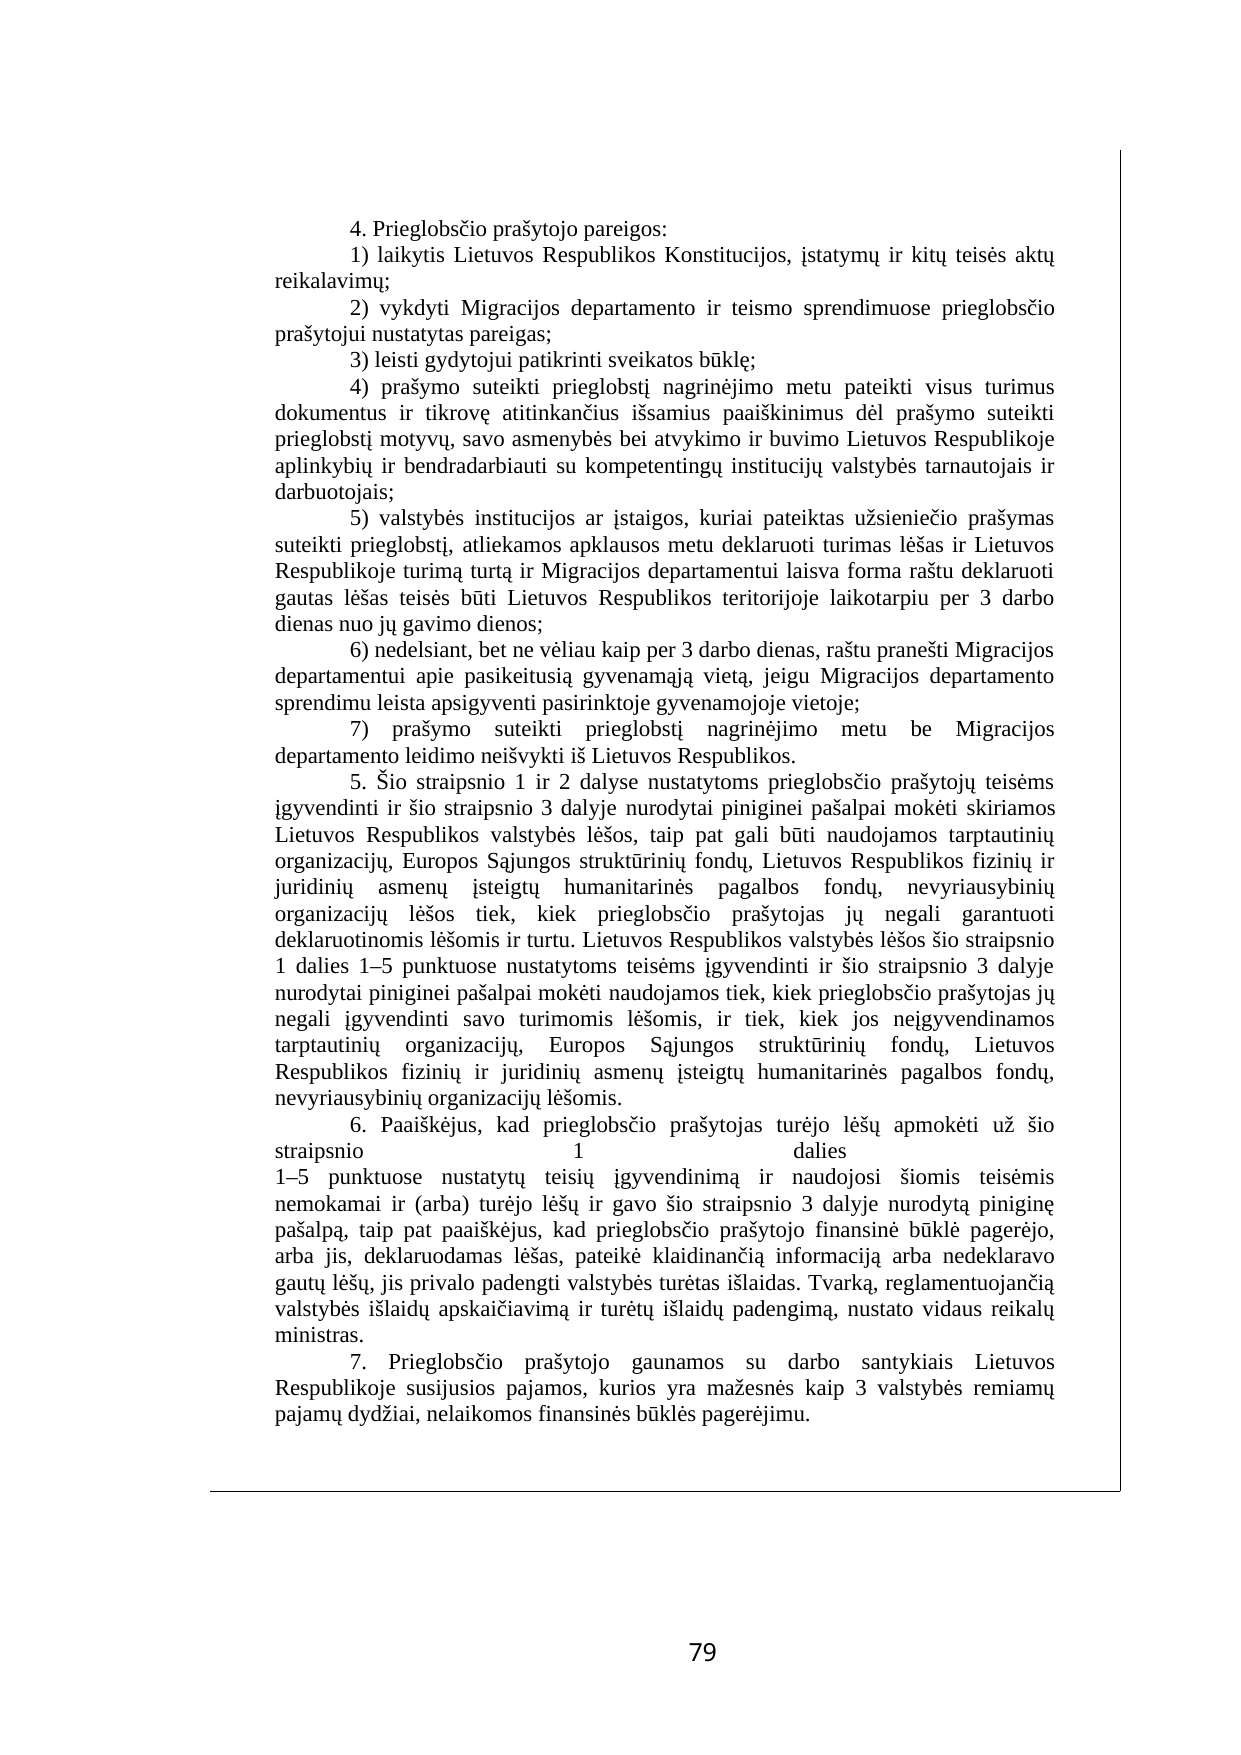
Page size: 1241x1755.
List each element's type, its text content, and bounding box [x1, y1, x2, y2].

text 5. Šio straipsnio 1 ir 2 dalyse nustatytoms prieglobsčio prašytojų teisėms įgyvendinti ir šio straipsnio 3 dalyje nurodytai piniginei pašalpai mokėti skiriamos Lietuvos Respublikos valstybės lėšos, taip pat gali būti naudojamos tarptautinių organizacijų, Europos Sąjungos struktūrinių fondų, Lietuvos Respublikos fizinių ir juridinių asmenų įsteigtų humanitarinės pagalbos fondų, nevyriausybinių organizacijų lėšos tiek, kiek prieglobsčio prašytojas jų negali garantuoti deklaruotinomis lėšomis ir turtu. Lietuvos Respublikos valstybės lėšos šio straipsnio 1 dalies 1–5 punktuose nustatytoms teisėms įgyvendinti ir šio straipsnio 3 dalyje nurodytai piniginei pašalpai mokėti naudojamos tiek, kiek prieglobsčio prašytojas jų negali įgyvendinti savo turimomis lėšomis, ir tiek, kiek jos neįgyvendinamos tarptautinių organizacijų, Europos Sąjungos struktūrinių fondų, Lietuvos Respublikos fizinių ir juridinių asmenų įsteigtų humanitarinės pagalbos fondų, nevyriausybinių organizacijų lėšomis. [210, 768, 1120, 1111]
text 1) laikytis Lietuvos Respublikos Konstitucijos, įstatymų ir kitų teisės aktų reikalavimų; [210, 241, 1120, 294]
text 4. Prieglobsčio prašytojo pareigos: [210, 150, 1120, 241]
text 6. Paaiškėjus, kad prieglobsčio prašytojas turėjo lėšų apmokėti už šio straipsnio 1 dalies 1–5 punktuose nustatytų teisių įgyvendinimą ir naudojosi šiomis teisėmis nemokamai ir (arba) turėjo lėšų ir gavo šio straipsnio 3 dalyje nurodytą piniginę pašalpą, taip pat paaiškėjus, kad prieglobsčio prašytojo finansinė būklė pagerėjo, arba jis, deklaruodamas lėšas, pateikė klaidinančią informaciją arba nedeklaravo gautų lėšų, jis privalo padengti valstybės turėtas išlaidas. Tvarką, reglamentuojančią valstybės išlaidų apskaičiavimą ir turėtų išlaidų padengimą, nustato vidaus reikalų ministras. [210, 1111, 1120, 1348]
text 6) nedelsiant, bet ne vėliau kaip per 3 darbo dienas, raštu pranešti Migracijos departamentui apie pasikeitusią gyvenamąją vietą, jeigu Migracijos departamento sprendimu leista apsigyventi pasirinktoje gyvenamojoje vietoje; [210, 636, 1120, 715]
text 7) prašymo suteikti prieglobstį nagrinėjimo metu be Migracijos departamento leidimo neišvykti iš Lietuvos Respublikos. [210, 715, 1120, 768]
text 5) valstybės institucijos ar įstaigos, kuriai pateiktas užsieniečio prašymas suteikti prieglobstį, atliekamos apklausos metu deklaruoti turimas lėšas ir Lietuvos Respublikoje turimą turtą ir Migracijos departamentui laisva forma raštu deklaruoti gautas lėšas teisės būti Lietuvos Respublikos teritorijoje laikotarpiu per 3 darbo dienas nuo jų gavimo dienos; [210, 504, 1120, 636]
text 2) vykdyti Migracijos departamento ir teismo sprendimuose prieglobsčio prašytojui nustatytas pareigas; [210, 294, 1120, 346]
text 3) leisti gydytojui patikrinti sveikatos būklę; [210, 346, 1120, 373]
text 4) prašymo suteikti prieglobstį nagrinėjimo metu pateikti visus turimus dokumentus ir tikrovę atitinkančius išsamius paaiškinimus dėl prašymo suteikti prieglobstį motyvų, savo asmenybės bei atvykimo ir buvimo Lietuvos Respublikoje aplinkybių ir bendradarbiauti su kompetentingų institucijų valstybės tarnautojais ir darbuotojais; [210, 373, 1120, 504]
text 7. Prieglobsčio prašytojo gaunamos su darbo santykiais Lietuvos Respublikoje susijusios pajamos, kurios yra mažesnės kaip 3 valstybės remiamų pajamų dydžiai, nelaikomos finansinės būklės pagerėjimu. [210, 1348, 1120, 1491]
